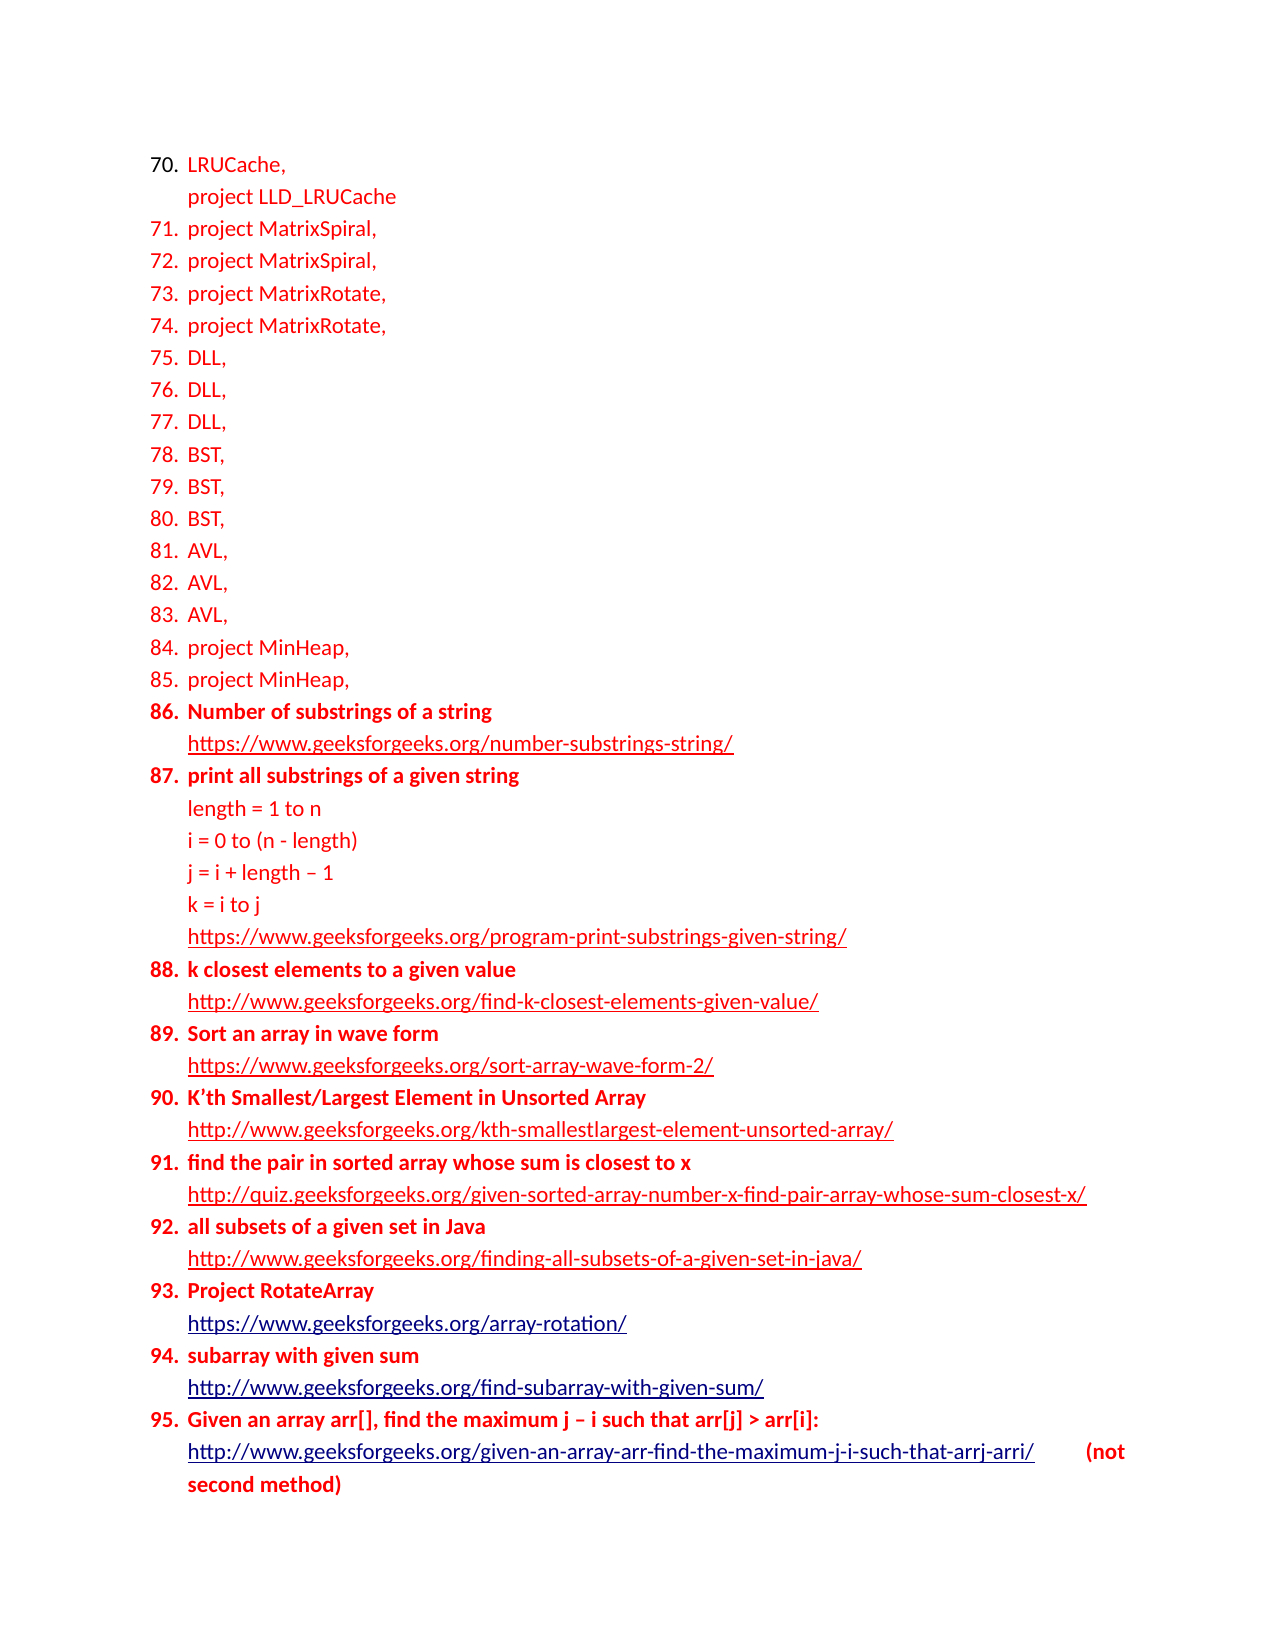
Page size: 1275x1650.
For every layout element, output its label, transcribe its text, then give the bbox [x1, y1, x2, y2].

list https://www.geeksforgeeks.org/program-print-substrings-given-string/ [150, 922, 1125, 951]
list subarray with given sum [150, 1341, 1125, 1369]
list BST, [150, 472, 1125, 500]
list project MinHeap, [150, 633, 1125, 661]
list AVL, [150, 536, 1125, 564]
list project MatrixSpiral, [150, 247, 1125, 274]
list LRUCache, [150, 150, 1125, 178]
list BST, [150, 440, 1125, 468]
list DLL, [150, 407, 1125, 436]
list k = i to j [150, 890, 1125, 918]
list https://www.geeksforgeeks.org/array-rotation/ [150, 1309, 1125, 1337]
list length = 1 to n [150, 794, 1125, 822]
list BST, [150, 504, 1125, 532]
list project MatrixRotate, [150, 279, 1125, 307]
list K’th Smallest/Largest Element in Unsorted Array [150, 1083, 1125, 1111]
list Given an array arr[], find the maximum j – i such that arr[j] > arr[i]: [150, 1405, 1125, 1433]
list https://www.geeksforgeeks.org/sort-array-wave-form-2/ [150, 1051, 1125, 1079]
list DLL, [150, 343, 1125, 371]
list http://www.geeksforgeeks.org/find-subarray-with-given-sum/ [150, 1373, 1125, 1401]
list http://quiz.geeksforgeeks.org/given-sorted-array-number-x-find-pair-array-whose-sum-closest-x/ [150, 1180, 1125, 1208]
list Sort an array in wave form [150, 1019, 1125, 1047]
list j = i + length – 1 [150, 858, 1125, 886]
list http://www.geeksforgeeks.org/find-k-closest-elements-given-value/ [150, 987, 1125, 1015]
list i = 0 to (n - length) [150, 826, 1125, 854]
list http://www.geeksforgeeks.org/kth-smallestlargest-element-unsorted-array/ [150, 1116, 1125, 1144]
list all subsets of a given set in Java [150, 1212, 1125, 1240]
list project MinHeap, [150, 665, 1125, 693]
list project MatrixRotate, [150, 311, 1125, 339]
list find the pair in sorted array whose sum is closest to x [150, 1148, 1125, 1176]
list project LLD_LRUCache [150, 182, 1125, 210]
list AVL, [150, 568, 1125, 596]
list http://www.geeksforgeeks.org/given-an-array-arr-find-the-maximum-j-i-such-that-arrj-arri/ (not second method) [150, 1437, 1125, 1498]
list DLL, [150, 375, 1125, 403]
list AVL, [150, 601, 1125, 629]
list https://www.geeksforgeeks.org/number-substrings-string/ [150, 729, 1125, 757]
list project MatrixSpiral, [150, 214, 1125, 242]
list print all substrings of a given string [150, 762, 1125, 789]
list Project RotateArray [150, 1277, 1125, 1304]
list k closest elements to a given value [150, 955, 1125, 983]
list Number of substrings of a string [150, 697, 1125, 725]
list http://www.geeksforgeeks.org/finding-all-subsets-of-a-given-set-in-java/ [150, 1244, 1125, 1272]
